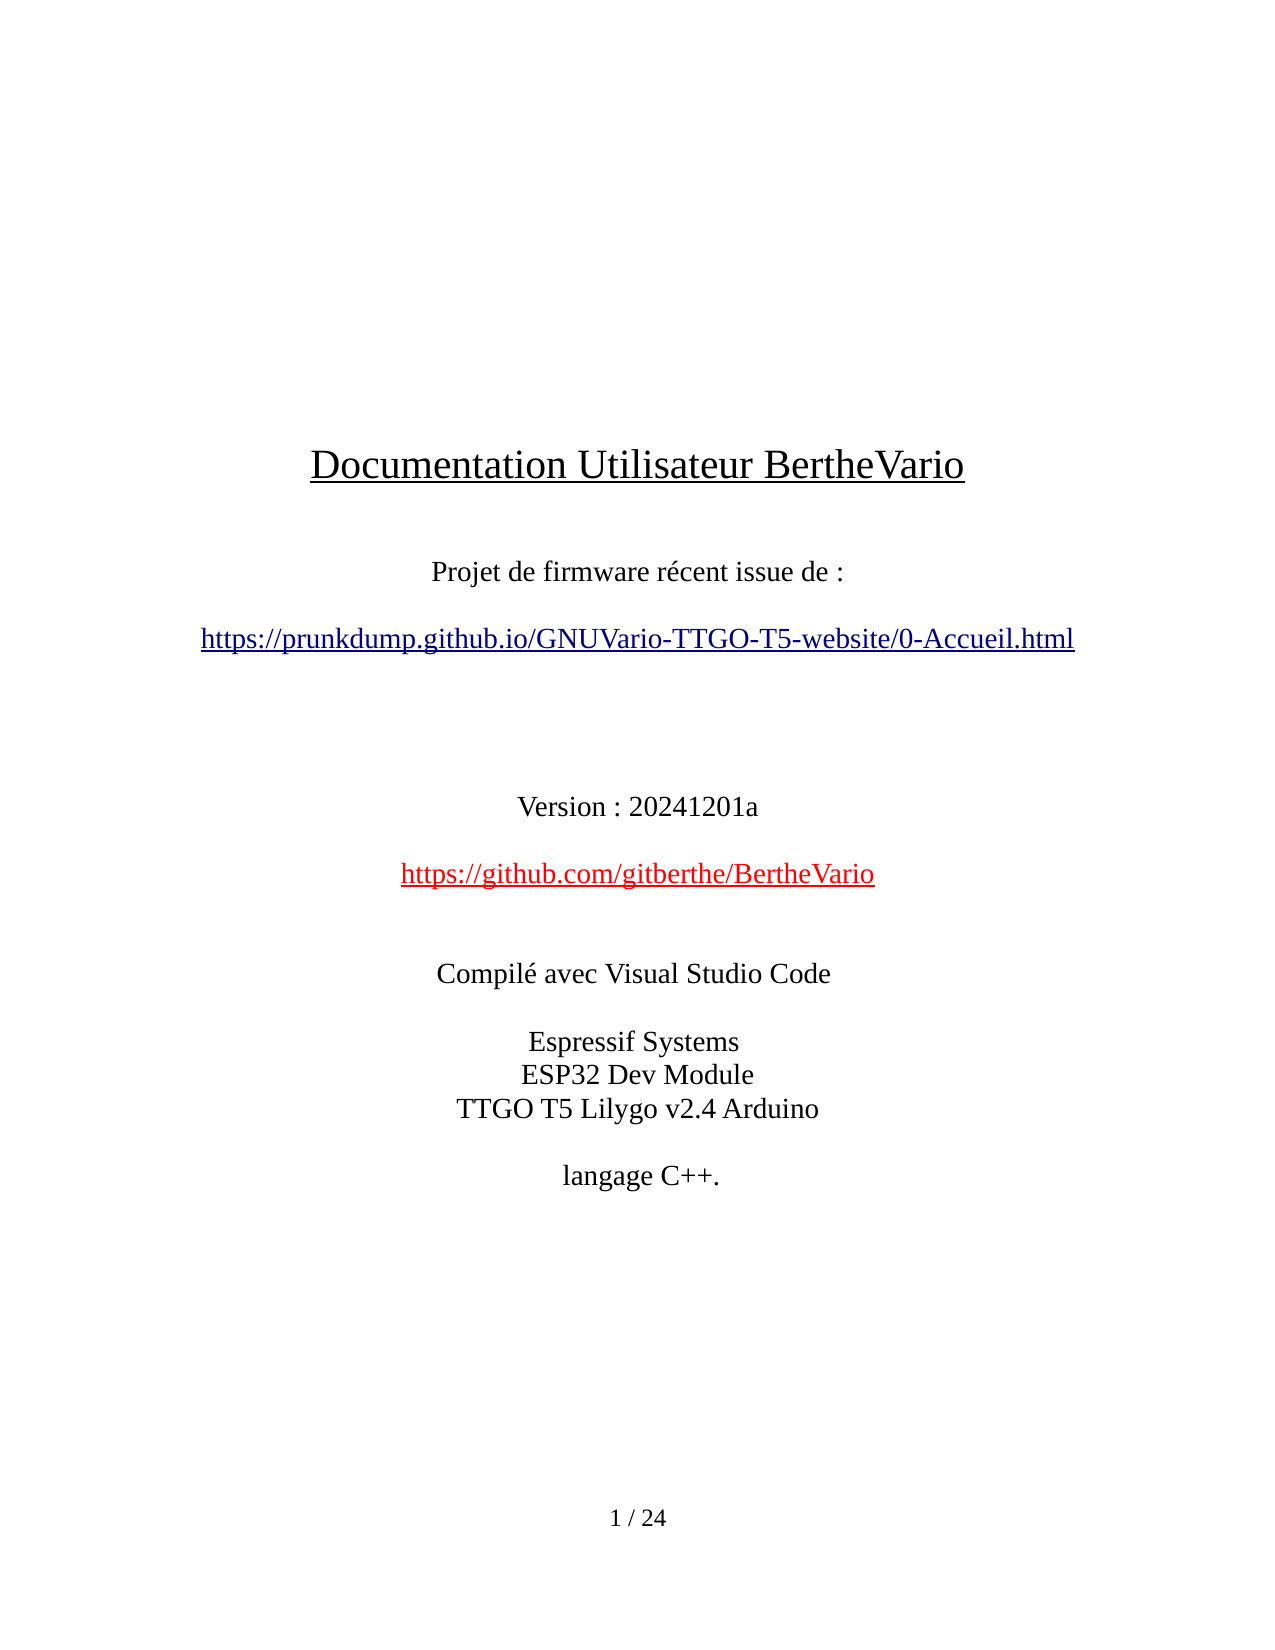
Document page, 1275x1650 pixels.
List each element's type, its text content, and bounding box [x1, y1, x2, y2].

text TTGO T5 Lilygo v2.4 Arduino [118, 1091, 1157, 1124]
text https://github.com/gitberthe/BertheVario [118, 856, 1157, 889]
text Documentation Utilisateur BertheVario [118, 439, 1157, 487]
text https://prunkdump.github.io/GNUVario-TTGO-T5-website/0-Accueil.html [118, 621, 1157, 655]
text langage C++. [118, 1158, 1157, 1191]
text ESP32 Dev Module [118, 1057, 1157, 1091]
text Projet de firmware récent issue de : [118, 554, 1157, 588]
text Version : 20241201a [118, 789, 1157, 822]
text Espressif Systems [118, 1024, 1157, 1057]
text Compilé avec Visual Studio Code [118, 957, 1157, 990]
